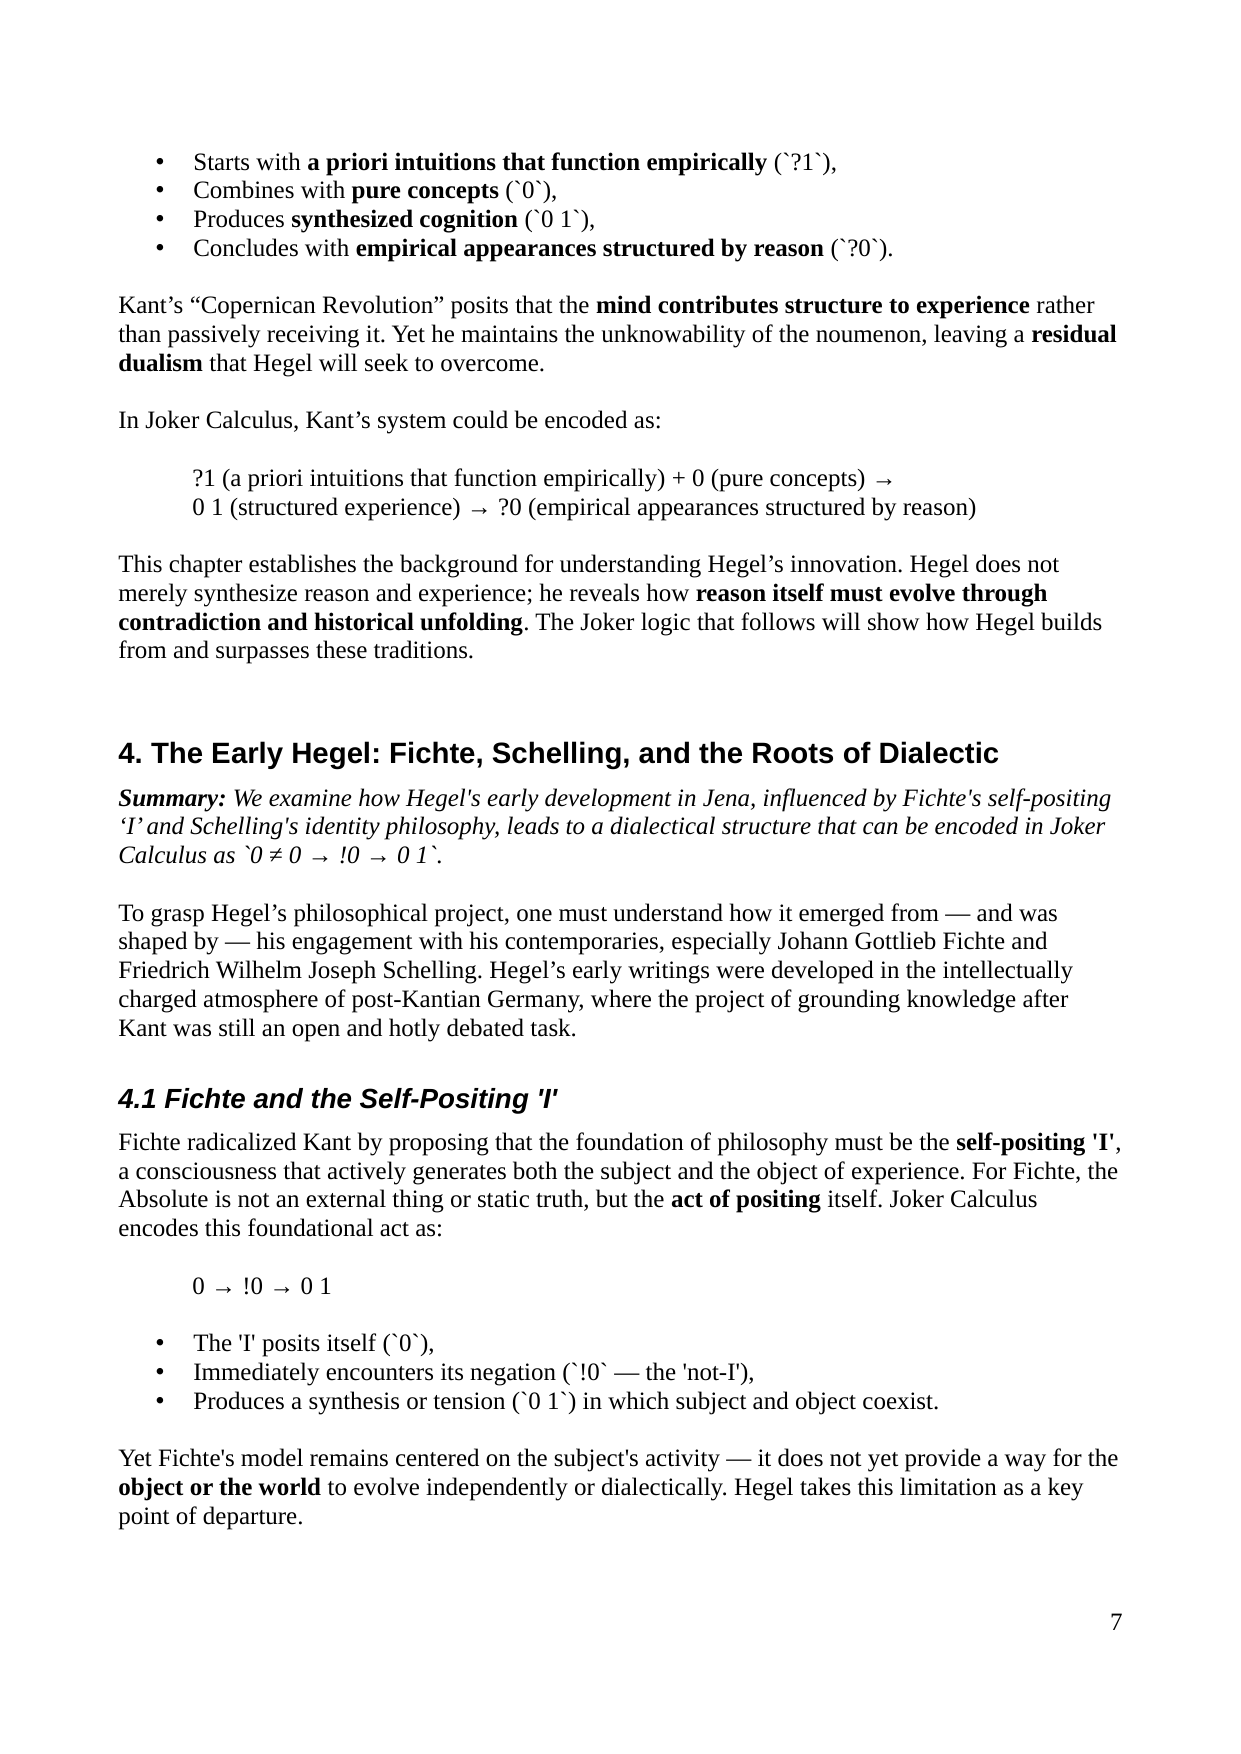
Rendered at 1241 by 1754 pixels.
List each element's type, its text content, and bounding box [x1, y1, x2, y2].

text Yet Fichte's model remains centered on the subject's activity — it does not yet provide a way for the object or the world to evolve independently or dialectically. Hegel takes this limitation as a key point of departure. [118, 1443, 1122, 1529]
text 0 → !0 → 0 1 [118, 1271, 1122, 1299]
text Kant’s “Copernican Revolution” posits that the mind contributes structure to experience rather than passively receiving it. Yet he maintains the unknowability of the noumenon, leaving a residual dualism that Hegel will seek to overcome. [118, 291, 1122, 377]
list Produces synthesized cognition (`0 1`), [156, 204, 1122, 233]
list Starts with a priori intuitions that function empirically (`?1`), [156, 147, 1122, 176]
text This chapter establishes the background for understanding Hegel’s innovation. Hegel does not merely synthesize reason and experience; he reveals how reason itself must evolve through contradiction and historical unfolding. The Joker logic that follows will show how Hegel builds from and surpasses these traditions. [118, 549, 1122, 664]
text In Joker Calculus, Kant’s system could be encoded as: [118, 406, 1122, 434]
list Combines with pure concepts (`0`), [156, 176, 1122, 204]
text Fichte radicalized Kant by proposing that the foundation of philosophy must be the self-positing 'I', a consciousness that actively generates both the subject and the object of experience. For Fichte, the Absolute is not an external thing or static truth, but the act of positing itself. Joker Calculus encodes this foundational act as: [118, 1127, 1122, 1242]
list Concludes with empirical appearances structured by reason (`?0`). [156, 233, 1122, 262]
subtitle 4.1 Fichte and the Self-Positing 'I' [118, 1083, 1122, 1114]
text To grasp Hegel’s philosophical project, one must understand how it emerged from — and was shaped by — his engagement with his contemporaries, especially Johann Gottlieb Fichte and Friedrich Wilhelm Joseph Schelling. Hegel’s early writings were developed in the intellectually charged atmosphere of post-Kantian Germany, where the project of grounding knowledge after Kant was still an open and hotly debated task. [118, 898, 1122, 1041]
text ?1 (a priori intuitions that function empirically) + 0 (pure concepts) → [118, 463, 1122, 492]
list Immediately encounters its negation (`!0` — the 'not-I'), [156, 1357, 1122, 1386]
text 0 1 (structured experience) → ?0 (empirical appearances structured by reason) [118, 492, 1122, 521]
list Produces a synthesis or tension (`0 1`) in which subject and object coexist. [156, 1386, 1122, 1414]
text Summary: We examine how Hegel's early development in Jena, influenced by Fichte's self-positing ‘I’ and Schelling's identity philosophy, leads to a dialectical structure that can be encoded in Joker Calculus as `0 ≠ 0 → !0 → 0 1`. [118, 783, 1122, 869]
subtitle 4. The Early Hegel: Fichte, Schelling, and the Roots of Dialectic [118, 736, 1122, 770]
list The 'I' posits itself (`0`), [156, 1328, 1122, 1357]
